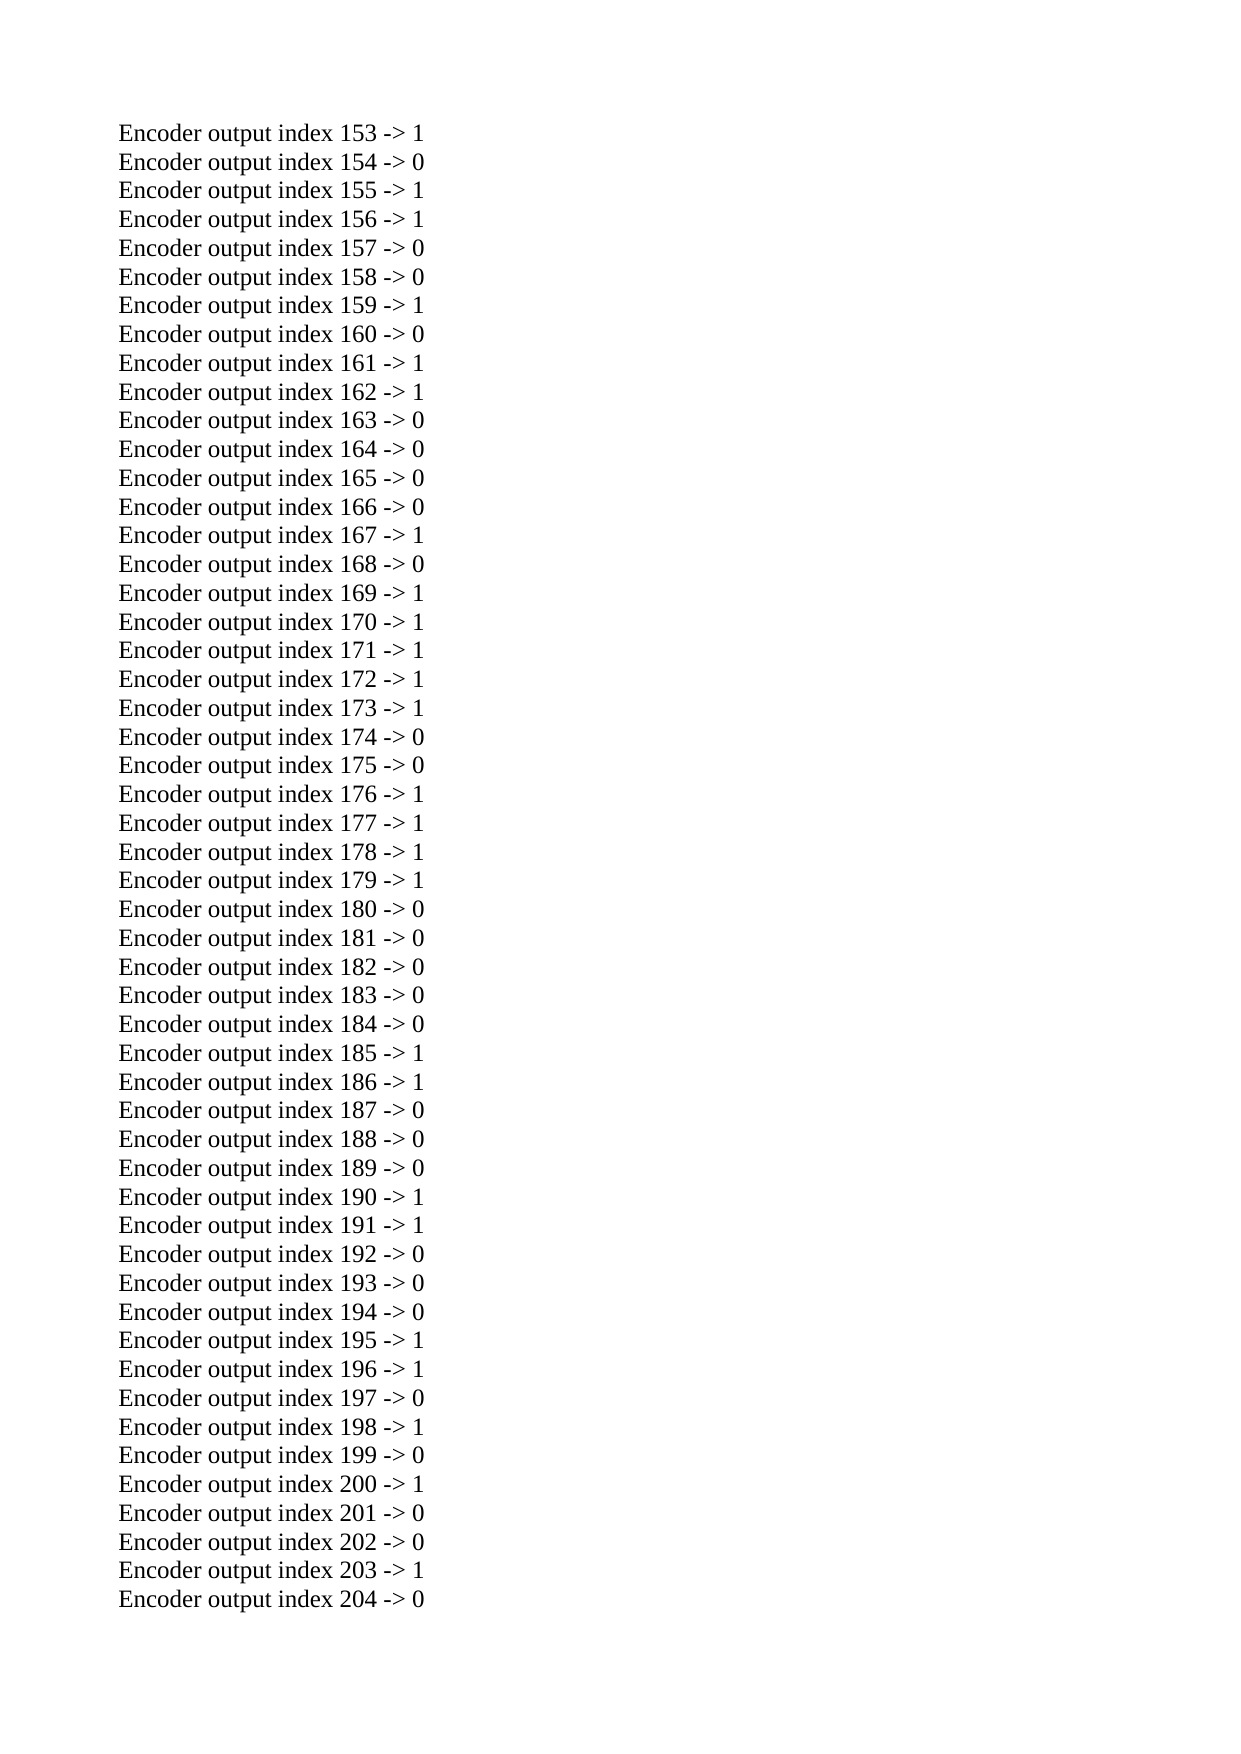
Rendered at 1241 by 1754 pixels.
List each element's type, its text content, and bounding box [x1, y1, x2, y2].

text Encoder output index 196 -> 1 [118, 1354, 1122, 1383]
text Encoder output index 157 -> 0 [118, 233, 1122, 262]
text Encoder output index 168 -> 0 [118, 549, 1122, 578]
text Encoder output index 167 -> 1 [118, 521, 1122, 549]
text Encoder output index 185 -> 1 [118, 1038, 1122, 1067]
text Encoder output index 156 -> 1 [118, 204, 1122, 233]
text Encoder output index 178 -> 1 [118, 837, 1122, 866]
text Encoder output index 192 -> 0 [118, 1239, 1122, 1268]
text Encoder output index 199 -> 0 [118, 1441, 1122, 1469]
text Encoder output index 186 -> 1 [118, 1067, 1122, 1096]
text Encoder output index 203 -> 1 [118, 1556, 1122, 1584]
text Encoder output index 182 -> 0 [118, 952, 1122, 981]
text Encoder output index 197 -> 0 [118, 1383, 1122, 1412]
text Encoder output index 191 -> 1 [118, 1211, 1122, 1239]
text Encoder output index 188 -> 0 [118, 1124, 1122, 1153]
text Encoder output index 181 -> 0 [118, 923, 1122, 952]
text Encoder output index 204 -> 0 [118, 1584, 1122, 1613]
text Encoder output index 189 -> 0 [118, 1153, 1122, 1182]
text Encoder output index 184 -> 0 [118, 1009, 1122, 1038]
text Encoder output index 179 -> 1 [118, 866, 1122, 894]
text Encoder output index 173 -> 1 [118, 693, 1122, 722]
text Encoder output index 162 -> 1 [118, 377, 1122, 406]
text Encoder output index 187 -> 0 [118, 1096, 1122, 1124]
text Encoder output index 161 -> 1 [118, 348, 1122, 377]
text Encoder output index 154 -> 0 [118, 147, 1122, 176]
text Encoder output index 159 -> 1 [118, 291, 1122, 319]
text Encoder output index 194 -> 0 [118, 1297, 1122, 1326]
text Encoder output index 166 -> 0 [118, 492, 1122, 521]
text Encoder output index 158 -> 0 [118, 262, 1122, 291]
text Encoder output index 172 -> 1 [118, 664, 1122, 693]
text Encoder output index 202 -> 0 [118, 1527, 1122, 1556]
text Encoder output index 170 -> 1 [118, 607, 1122, 636]
text Encoder output index 176 -> 1 [118, 779, 1122, 808]
text Encoder output index 200 -> 1 [118, 1469, 1122, 1498]
text Encoder output index 180 -> 0 [118, 894, 1122, 923]
text Encoder output index 155 -> 1 [118, 176, 1122, 204]
text Encoder output index 175 -> 0 [118, 751, 1122, 779]
text Encoder output index 174 -> 0 [118, 722, 1122, 751]
text Encoder output index 195 -> 1 [118, 1326, 1122, 1354]
text Encoder output index 165 -> 0 [118, 463, 1122, 492]
text Encoder output index 193 -> 0 [118, 1268, 1122, 1297]
text Encoder output index 183 -> 0 [118, 981, 1122, 1009]
text Encoder output index 171 -> 1 [118, 636, 1122, 664]
text Encoder output index 177 -> 1 [118, 808, 1122, 837]
text Encoder output index 198 -> 1 [118, 1412, 1122, 1441]
text Encoder output index 190 -> 1 [118, 1182, 1122, 1211]
text Encoder output index 160 -> 0 [118, 319, 1122, 348]
text Encoder output index 164 -> 0 [118, 434, 1122, 463]
text Encoder output index 153 -> 1 [118, 118, 1122, 147]
text Encoder output index 201 -> 0 [118, 1498, 1122, 1527]
text Encoder output index 169 -> 1 [118, 578, 1122, 607]
text Encoder output index 163 -> 0 [118, 406, 1122, 434]
